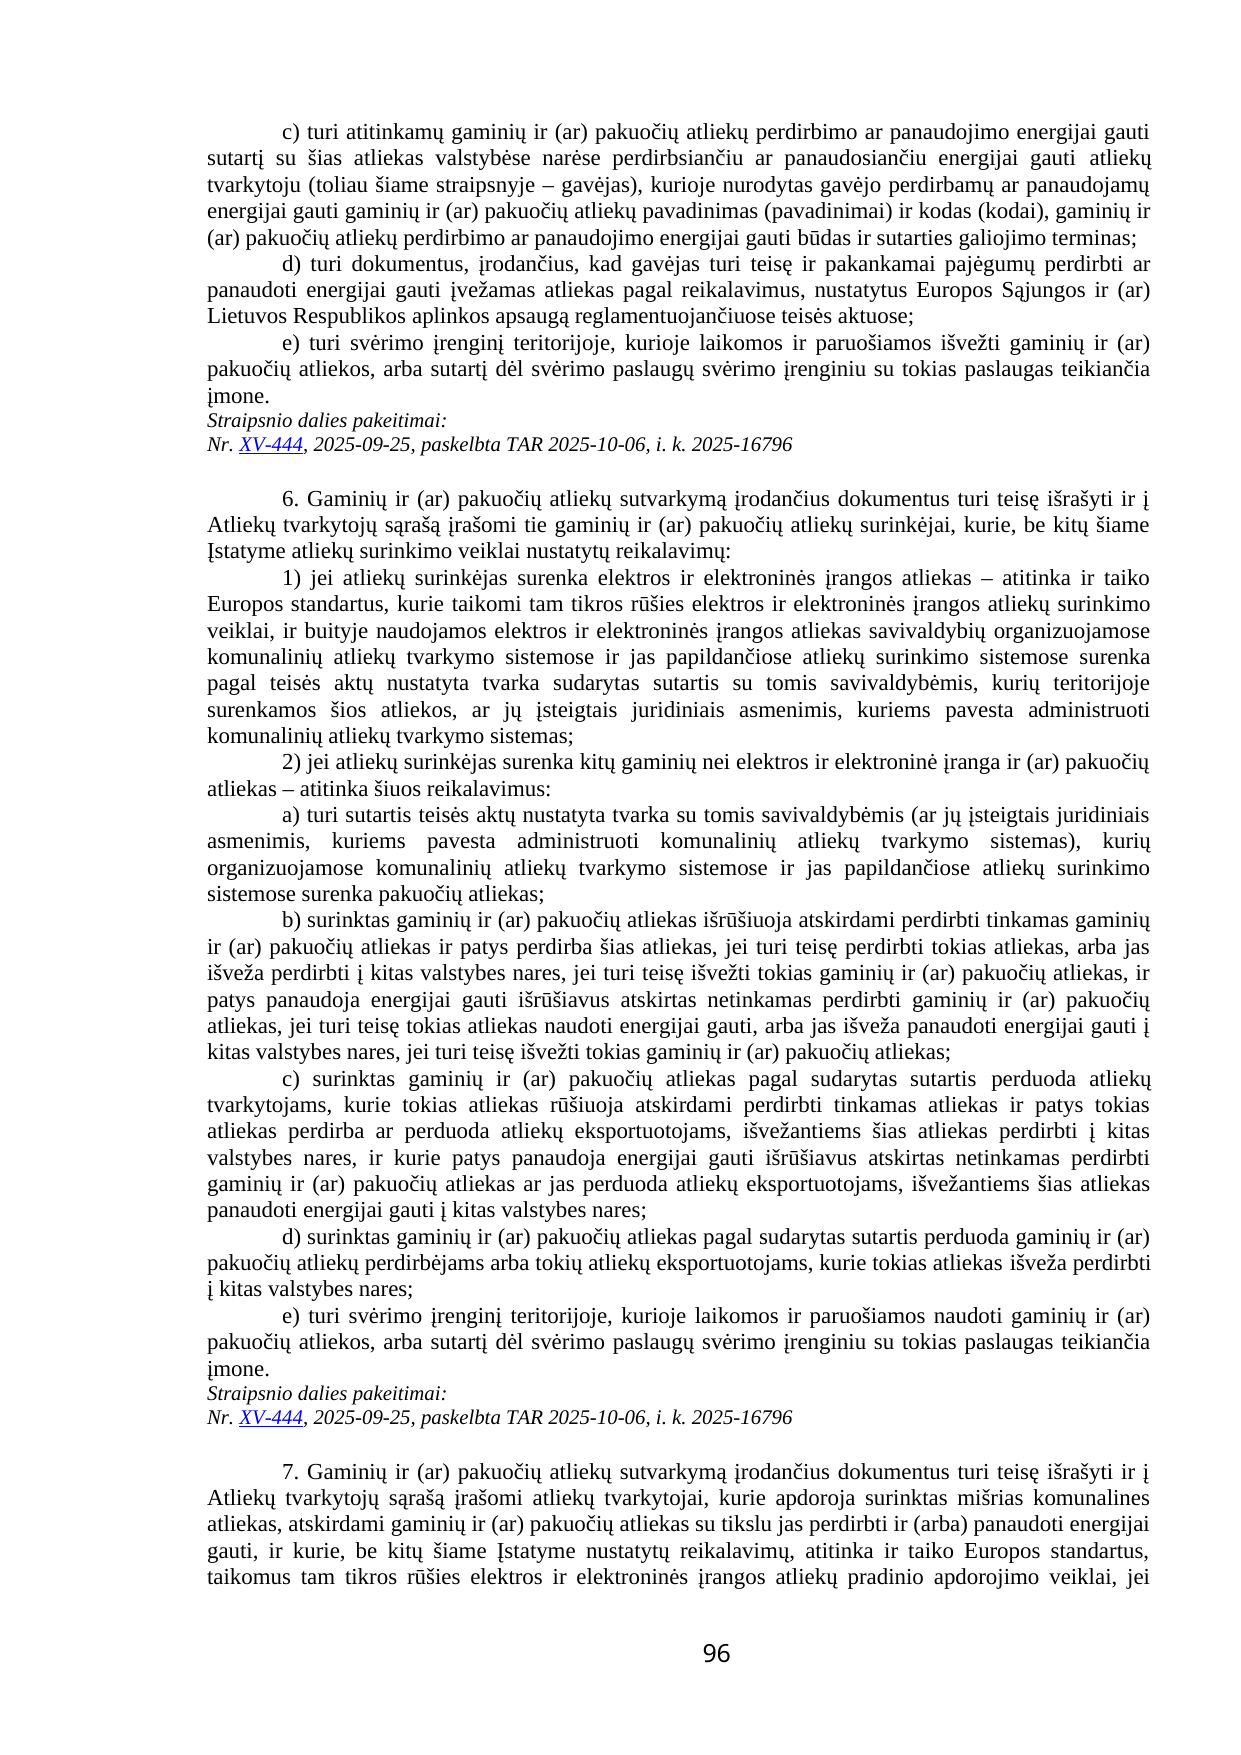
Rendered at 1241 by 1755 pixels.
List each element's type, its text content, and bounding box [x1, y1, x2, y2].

text 7. Gaminių ir (ar) pakuočių atliekų sutvarkymą įrodančius dokumentus turi teisę išrašyti ir į Atliekų tvarkytojų sąrašą įrašomi atliekų tvarkytojai, kurie apdoroja surinktas mišrias komunalines atliekas, atskirdami gaminių ir (ar) pakuočių atliekas su tikslu jas perdirbti ir (arba) panaudoti energijai gauti, ir kurie, be kitų šiame Įstatyme nustatytų reikalavimų, atitinka ir taiko Europos standartus, taikomus tam tikros rūšies elektros ir elektroninės įrangos atliekų pradinio apdorojimo veiklai, jei [207, 1458, 1152, 1589]
text 2) jei atliekų surinkėjas surenka kitų gaminių nei elektros ir elektroninė įranga ir (ar) pakuočių atliekas – atitinka šiuos reikalavimus: [207, 748, 1152, 801]
text e) turi svėrimo įrenginį teritorijoje, kurioje laikomos ir paruošiamos išvežti gaminių ir (ar) pakuočių atliekos, arba sutartį dėl svėrimo paslaugų svėrimo įrenginiu su tokias paslaugas teikiančia įmone. [207, 329, 1152, 408]
text Nr. XV-444, 2025-09-25, paskelbta TAR 2025-10-06, i. k. 2025-16796 [207, 432, 1152, 456]
text d) turi dokumentus, įrodančius, kad gavėjas turi teisę ir pakankamai pajėgumų perdirbti ar panaudoti energijai gauti įvežamas atliekas pagal reikalavimus, nustatytus Europos Sąjungos ir (ar) Lietuvos Respublikos aplinkos apsaugą reglamentuojančiuose teisės aktuose; [207, 250, 1152, 329]
text e) turi svėrimo įrenginį teritorijoje, kurioje laikomos ir paruošiamos naudoti gaminių ir (ar) pakuočių atliekos, arba sutartį dėl svėrimo paslaugų svėrimo įrenginiu su tokias paslaugas teikiančia įmone. [207, 1302, 1152, 1381]
text c) surinktas gaminių ir (ar) pakuočių atliekas pagal sudarytas sutartis perduoda atliekų tvarkytojams, kurie tokias atliekas rūšiuoja atskirdami perdirbti tinkamas atliekas ir patys tokias atliekas perdirba ar perduoda atliekų eksportuotojams, išvežantiems šias atliekas perdirbti į kitas valstybes nares, ir kurie patys panaudoja energijai gauti išrūšiavus atskirtas netinkamas perdirbti gaminių ir (ar) pakuočių atliekas ar jas perduoda atliekų eksportuotojams, išvežantiems šias atliekas panaudoti energijai gauti į kitas valstybes nares; [207, 1065, 1152, 1223]
text Nr. XV-444, 2025-09-25, paskelbta TAR 2025-10-06, i. k. 2025-16796 [207, 1405, 1152, 1429]
text Straipsnio dalies pakeitimai: [207, 1381, 1152, 1405]
text 1) jei atliekų surinkėjas surenka elektros ir elektroninės įrangos atliekas – atitinka ir taiko Europos standartus, kurie taikomi tam tikros rūšies elektros ir elektroninės įrangos atliekų surinkimo veiklai, ir buityje naudojamos elektros ir elektroninės įrangos atliekas savivaldybių organizuojamose komunalinių atliekų tvarkymo sistemose ir jas papildančiose atliekų surinkimo sistemose surenka pagal teisės aktų nustatyta tvarka sudarytas sutartis su tomis savivaldybėmis, kurių teritorijoje surenkamos šios atliekos, ar jų įsteigtais juridiniais asmenimis, kuriems pavesta administruoti komunalinių atliekų tvarkymo sistemas; [207, 564, 1152, 748]
text d) surinktas gaminių ir (ar) pakuočių atliekas pagal sudarytas sutartis perduoda gaminių ir (ar) pakuočių atliekų perdirbėjams arba tokių atliekų eksportuotojams, kurie tokias atliekas išveža perdirbti į kitas valstybes nares; [207, 1223, 1152, 1302]
text c) turi atitinkamų gaminių ir (ar) pakuočių atliekų perdirbimo ar panaudojimo energijai gauti sutartį su šias atliekas valstybėse narėse perdirbsiančiu ar panaudosiančiu energijai gauti atliekų tvarkytoju (toliau šiame straipsnyje – gavėjas), kurioje nurodytas gavėjo perdirbamų ar panaudojamų energijai gauti gaminių ir (ar) pakuočių atliekų pavadinimas (pavadinimai) ir kodas (kodai), gaminių ir (ar) pakuočių atliekų perdirbimo ar panaudojimo energijai gauti būdas ir sutarties galiojimo terminas; [207, 118, 1152, 250]
text 6. Gaminių ir (ar) pakuočių atliekų sutvarkymą įrodančius dokumentus turi teisę išrašyti ir į Atliekų tvarkytojų sąrašą įrašomi tie gaminių ir (ar) pakuočių atliekų surinkėjai, kurie, be kitų šiame Įstatyme atliekų surinkimo veiklai nustatytų reikalavimų: [207, 485, 1152, 564]
text a) turi sutartis teisės aktų nustatyta tvarka su tomis savivaldybėmis (ar jų įsteigtais juridiniais asmenimis, kuriems pavesta administruoti komunalinių atliekų tvarkymo sistemas), kurių organizuojamose komunalinių atliekų tvarkymo sistemose ir jas papildančiose atliekų surinkimo sistemose surenka pakuočių atliekas; [207, 801, 1152, 907]
text b) surinktas gaminių ir (ar) pakuočių atliekas išrūšiuoja atskirdami perdirbti tinkamas gaminių ir (ar) pakuočių atliekas ir patys perdirba šias atliekas, jei turi teisę perdirbti tokias atliekas, arba jas išveža perdirbti į kitas valstybes nares, jei turi teisę išvežti tokias gaminių ir (ar) pakuočių atliekas, ir patys panaudoja energijai gauti išrūšiavus atskirtas netinkamas perdirbti gaminių ir (ar) pakuočių atliekas, jei turi teisę tokias atliekas naudoti energijai gauti, arba jas išveža panaudoti energijai gauti į kitas valstybes nares, jei turi teisę išvežti tokias gaminių ir (ar) pakuočių atliekas; [207, 907, 1152, 1065]
text Straipsnio dalies pakeitimai: [207, 408, 1152, 432]
